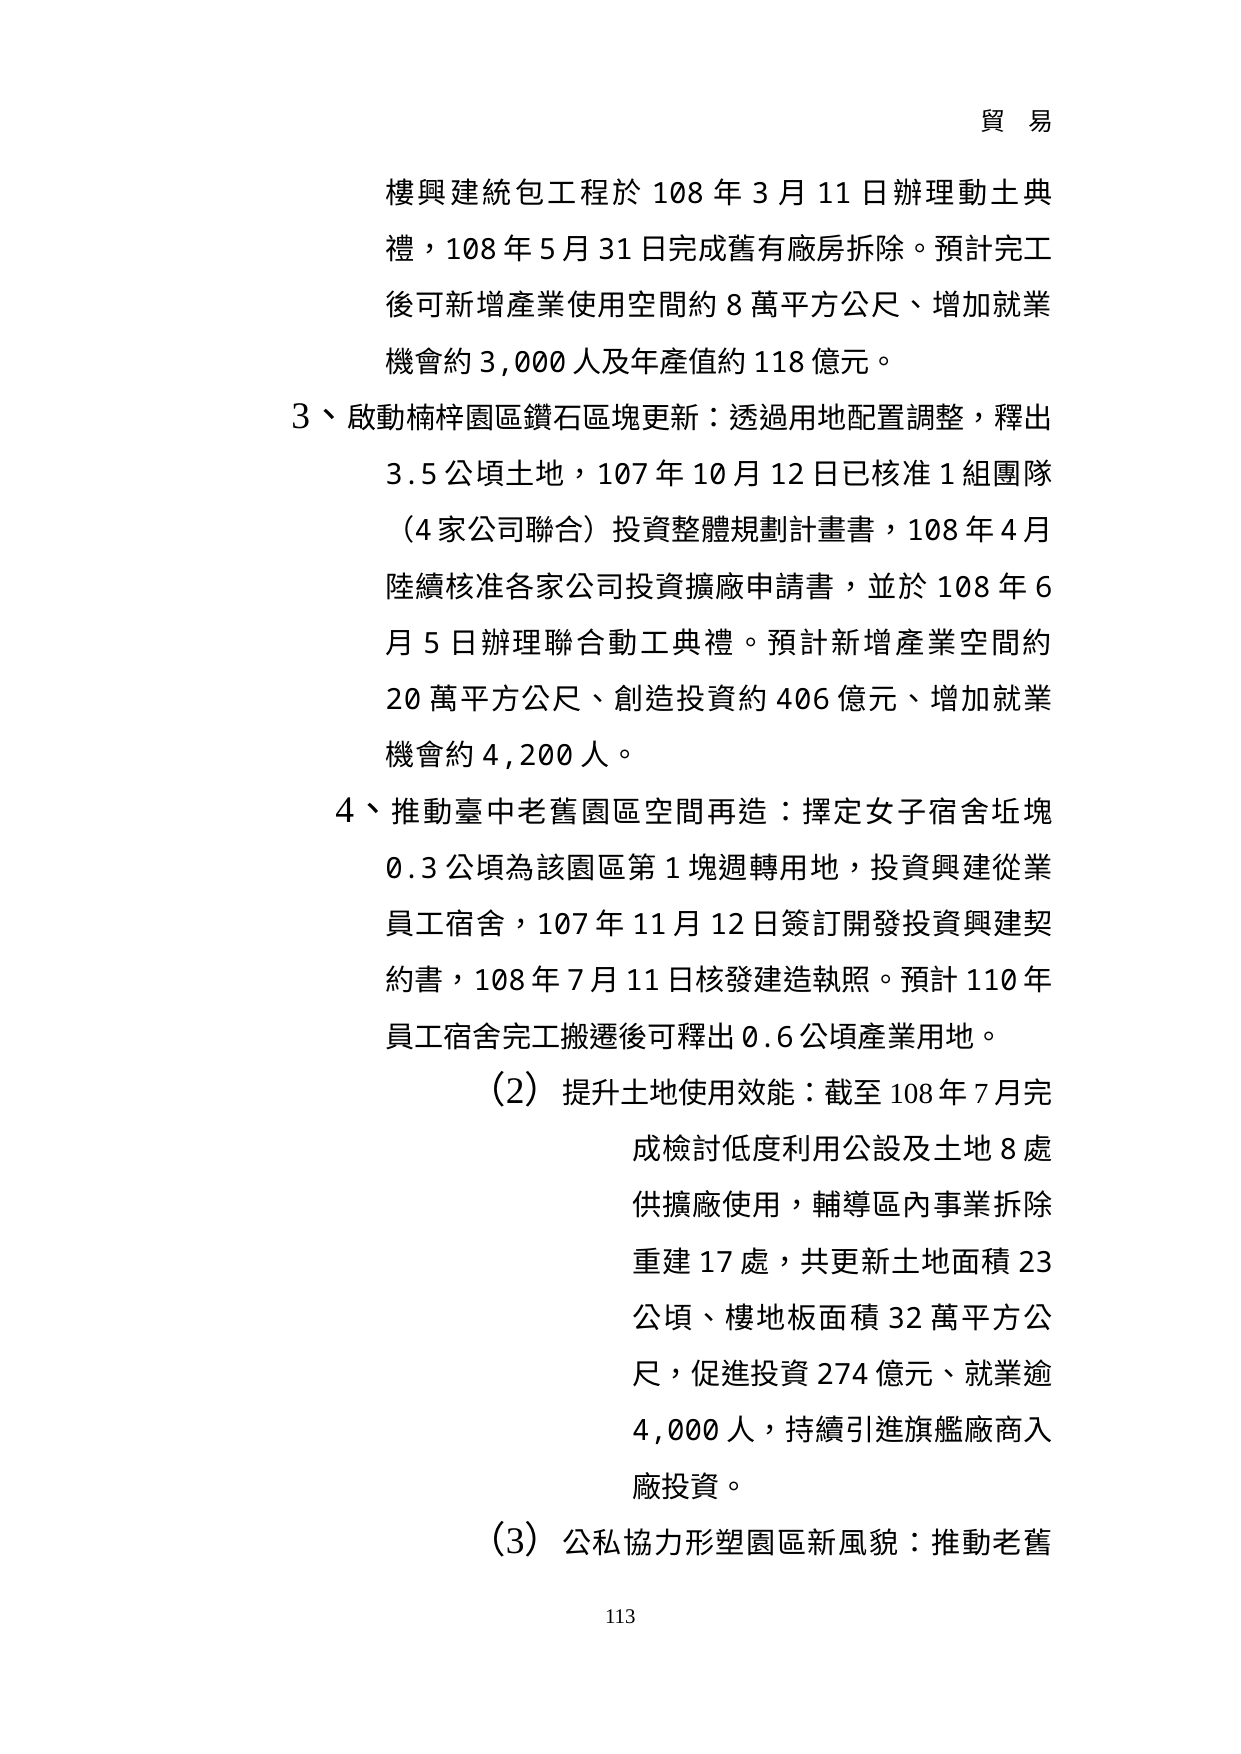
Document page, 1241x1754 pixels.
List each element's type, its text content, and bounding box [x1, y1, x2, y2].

list 樓興建統包工程於108年3月11日辦理動土典禮，108年5月31日完成舊有廠房拆除。預計完工後可新增產業使用空間約8萬平方公尺、增加就業機會約3,000人及年產值約118億元。 [291, 158, 1053, 383]
list 啟動楠梓園區鑽石區塊更新：透過用地配置調整，釋出3.5公頃土地，107年10月12日已核准1組團隊（4家公司聯合）投資整體規劃計畫書，108年4月陸續核准各家公司投資擴廠申請書，並於108年6月5日辦理聯合動工典禮。預計新增產業空間約20萬平方公尺、創造投資約406億元、增加就業機會約4,200人。 [291, 383, 1053, 777]
list 提升土地使用效能：截至108年7月完成檢討低度利用公設及土地8處供擴廠使用，輔導區內事業拆除重建17處，共更新土地面積23公頃、樓地板面積32萬平方公尺，促進投資274億元、就業逾4,000人，持續引進旗艦廠商入廠投資。 [468, 1058, 1053, 1508]
list 公私協力形塑園區新風貌：推動老舊 [468, 1508, 1053, 1564]
list 推動臺中老舊園區空間再造：擇定女子宿舍坵塊0.3公頃為該園區第1塊週轉用地，投資興建從業員工宿舍，107年11月12日簽訂開發投資興建契約書，108年7月11日核發建造執照。預計110年員工宿舍完工搬遷後可釋出0.6公頃產業用地。 [335, 777, 1053, 1058]
